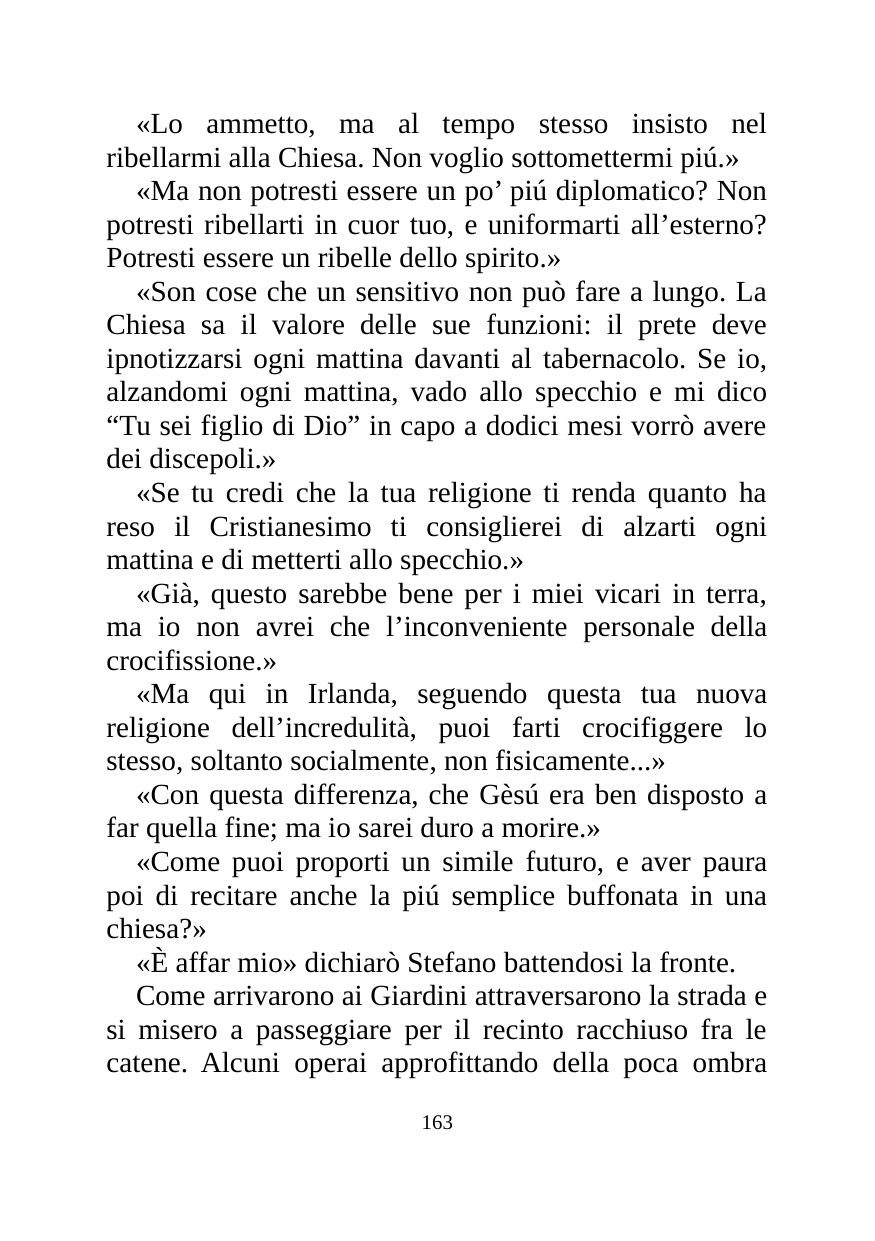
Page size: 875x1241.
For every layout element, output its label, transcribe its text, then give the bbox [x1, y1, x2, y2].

text Come arrivarono ai Giardini attraversarono la strada e si misero a passeggiare per il recinto racchiuso fra le catene. Alcuni operai approfittando della poca ombra [106, 978, 768, 1079]
text «Se tu credi che la tua religione ti renda quanto ha reso il Cristianesimo ti consiglierei di alzarti ogni mattina e di metterti allo specchio.» [106, 475, 768, 576]
text «Son cose che un sensitivo non può fare a lungo. La Chiesa sa il valore delle sue funzioni: il prete deve ipnotizzarsi ogni mattina davanti al tabernacolo. Se io, alzandomi ogni mattina, vado allo specchio e mi dico “Tu sei figlio di Dio” in capo a dodici mesi vorrò avere dei discepoli.» [106, 274, 768, 475]
text «Ma non potresti essere un po’ piú diplomatico? Non potresti ribellarti in cuor tuo, e uniformarti all’esterno? Potresti essere un ribelle dello spirito.» [106, 173, 768, 274]
text «È affar mio» dichiarò Stefano battendosi la fronte. [106, 945, 768, 978]
text «Ma qui in Irlanda, seguendo questa tua nuova religione dell’incredulità, puoi farti crocifiggere lo stesso, soltanto socialmente, non fisicamente...» [106, 676, 768, 777]
text «Come puoi proporti un simile futuro, e aver paura poi di recitare anche la piú semplice buffonata in una chiesa?» [106, 844, 768, 945]
text «Già, questo sarebbe bene per i miei vicari in terra, ma io non avrei che l’inconveniente personale della crocifissione.» [106, 576, 768, 676]
text «Lo ammetto, ma al tempo stesso insisto nel ribellarmi alla Chiesa. Non voglio sottomettermi piú.» [106, 106, 768, 173]
text «Con questa differenza, che Gèsú era ben disposto a far quella fine; ma io sarei duro a morire.» [106, 777, 768, 844]
